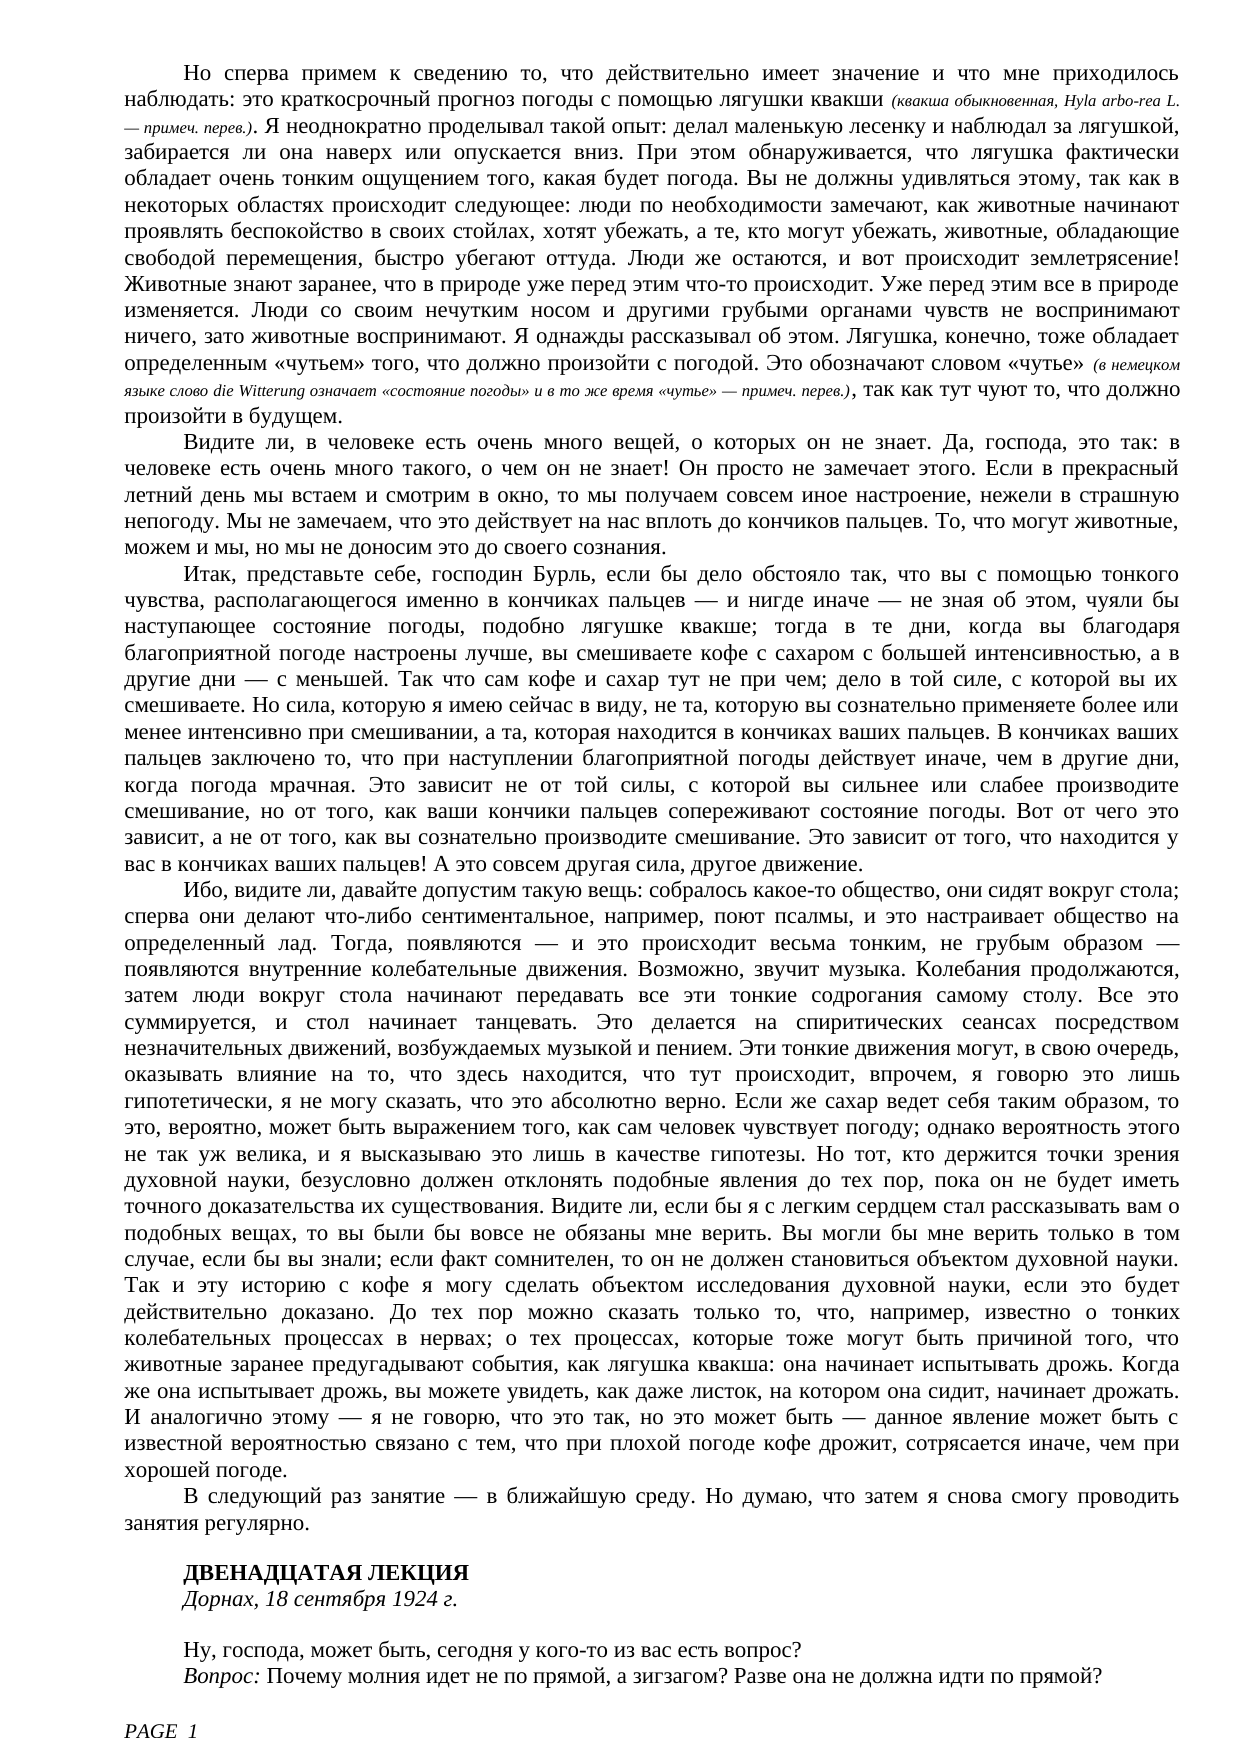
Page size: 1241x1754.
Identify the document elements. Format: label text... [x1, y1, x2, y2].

text Ну, господа, может быть, сегодня у кого-то из вас есть вопрос? [124, 1636, 1181, 1662]
text ДВЕНАДЦАТАЯ ЛЕКЦИЯ [124, 1559, 1181, 1585]
text Ибо, видите ли, давайте допустим такую вещь: собралось какое-то общество, они сидят вокруг стола; сперва они делают что-либо сентиментальное, например, поют псалмы, и это настраивает общество на определенный лад. Тогда, появляются — и это происходит весьма тонким, не грубым образом — появляются внутренние колебательные движения. Возможно, звучит музыка. Колебания продолжаются, затем люди вокруг стола начинают передавать все эти тонкие содрогания самому столу. Все это суммируется, и стол начинает танцевать. Это делается на спиритических сеансах посредством незначительных движений, возбуждаемых музыкой и пением. Эти тонкие движения могут, в свою очередь, оказывать влияние на то, что здесь находится, что тут происходит, впрочем, я говорю это лишь гипотетически, я не могу сказать, что это абсолютно верно. Если же сахар ведет себя таким образом, то это, вероятно, может быть выражением того, как сам человек чувствует погоду; однако вероятность этого не так уж велика, и я высказываю это лишь в качестве гипотезы. Но тот, кто держится точки зрения духовной науки, безусловно должен отклонять подобные явления до тех пор, пока он не будет иметь точного доказательства их существования. Видите ли, если бы я с легким сердцем стал рассказывать вам о подобных вещах, то вы были бы вовсе не обязаны мне верить. Вы могли бы мне верить только в том случае, если бы вы знали; если факт сомнителен, то он не должен становиться объектом духовной науки. Так и эту историю с кофе я могу сделать объектом исследования духовной науки, если это будет действительно доказано. До тех пор можно сказать только то, что, например, известно о тонких колебательных процессах в нервах; о тех процессах, которые тоже могут быть причиной того, что животные заранее предугадывают события, как лягушка квакша: она начинает испытывать дрожь. Когда же она испытывает дрожь, вы можете увидеть, как даже листок, на котором она сидит, начинает дрожать. И аналогично этому — я не говорю, что это так, но это может быть — данное явление может быть с известной вероятностью связано с тем, что при плохой погоде кофе дрожит, сотрясается иначе, чем при хорошей погоде. [124, 876, 1181, 1482]
text Итак, представьте себе, господин Бурль, если бы дело обстояло так, что вы с помощью тонкого чувства, располагающегося именно в кончиках пальцев — и нигде иначе — не зная об этом, чуяли бы наступающее состояние погоды, подобно лягушке квакше; тогда в те дни, когда вы благодаря благоприятной погоде настроены лучше, вы смешиваете кофе с сахаром с большей интенсивностью, а в другие дни — с меньшей. Так что сам кофе и сахар тут не при чем; дело в той силе, с которой вы их смешиваете. Но сила, которую я имею сейчас в виду, не та, которую вы сознательно применяете более или менее интенсивно при смешивании, а та, которая находится в кончиках ваших пальцев. В кончиках ваших пальцев заключено то, что при наступлении благоприятной погоды действует иначе, чем в другие дни, когда погода мрачная. Это зависит не от той силы, с которой вы сильнее или слабее производите смешивание, но от того, как ваши кончики пальцев сопереживают состояние погоды. Вот от чего это зависит, а не от того, как вы сознательно производите смешивание. Это зависит от того, что находится у вас в кончиках ваших пальцев! А это совсем другая сила, другое движение. [124, 560, 1181, 876]
text Но сперва примем к сведению то, что действительно имеет значение и что мне приходилось наблюдать: это краткосрочный прогноз погоды с помощью лягушки квакши (квакша обыкновенная, Hyla arbo-rea L. — примеч. перев.). Я неоднократно проделывал такой опыт: делал маленькую лесенку и наблюдал за лягушкой, забирается ли она наверх или опускается вниз. При этом обнаруживается, что лягушка фактически обладает очень тонким ощущением того, какая будет погода. Вы не должны удивляться этому, так как в некоторых областях происходит следующее: люди по необходимости замечают, как животные начинают проявлять беспокойство в своих стойлах, хотят убежать, а те, кто могут убежать, животные, обладающие свободой перемещения, быстро убегают оттуда. Люди же остаются, и вот происходит землетрясение! Животные знают заранее, что в природе уже перед этим что-то происходит. Уже перед этим все в природе изменяется. Люди со своим нечутким носом и другими грубыми органами чувств не воспринимают ничего, зато животные воспринимают. Я однажды рассказывал об этом. Лягушка, конечно, тоже обладает определенным «чутьем» того, что должно произойти с погодой. Это обозначают словом «чутье» (в немецком языке слово die Witterung означает «состояние погоды» и в то же время «чутье» — примеч. перев.), так как тут чуют то, что должно произойти в будущем. [124, 59, 1181, 428]
text В следующий раз занятие — в ближайшую среду. Но думаю, что затем я снова смогу проводить занятия регулярно. [124, 1482, 1181, 1535]
text Вопрос: Почему молния идет не по прямой, а зигзагом? Разве она не должна идти по прямой? [124, 1662, 1181, 1688]
text Видите ли, в человеке есть очень много вещей, о которых он не знает. Да, господа, это так: в человеке есть очень много такого, о чем он не знает! Он просто не замечает этого. Если в прекрасный летний день мы встаем и смотрим в окно, то мы получаем совсем иное настроение, нежели в страшную непогоду. Мы не замечаем, что это действует на нас вплоть до кончиков пальцев. То, что могут животные, можем и мы, но мы не доносим это до своего сознания. [124, 428, 1181, 560]
text Дорнах, 18 сентября 1924 г. [124, 1585, 1181, 1612]
